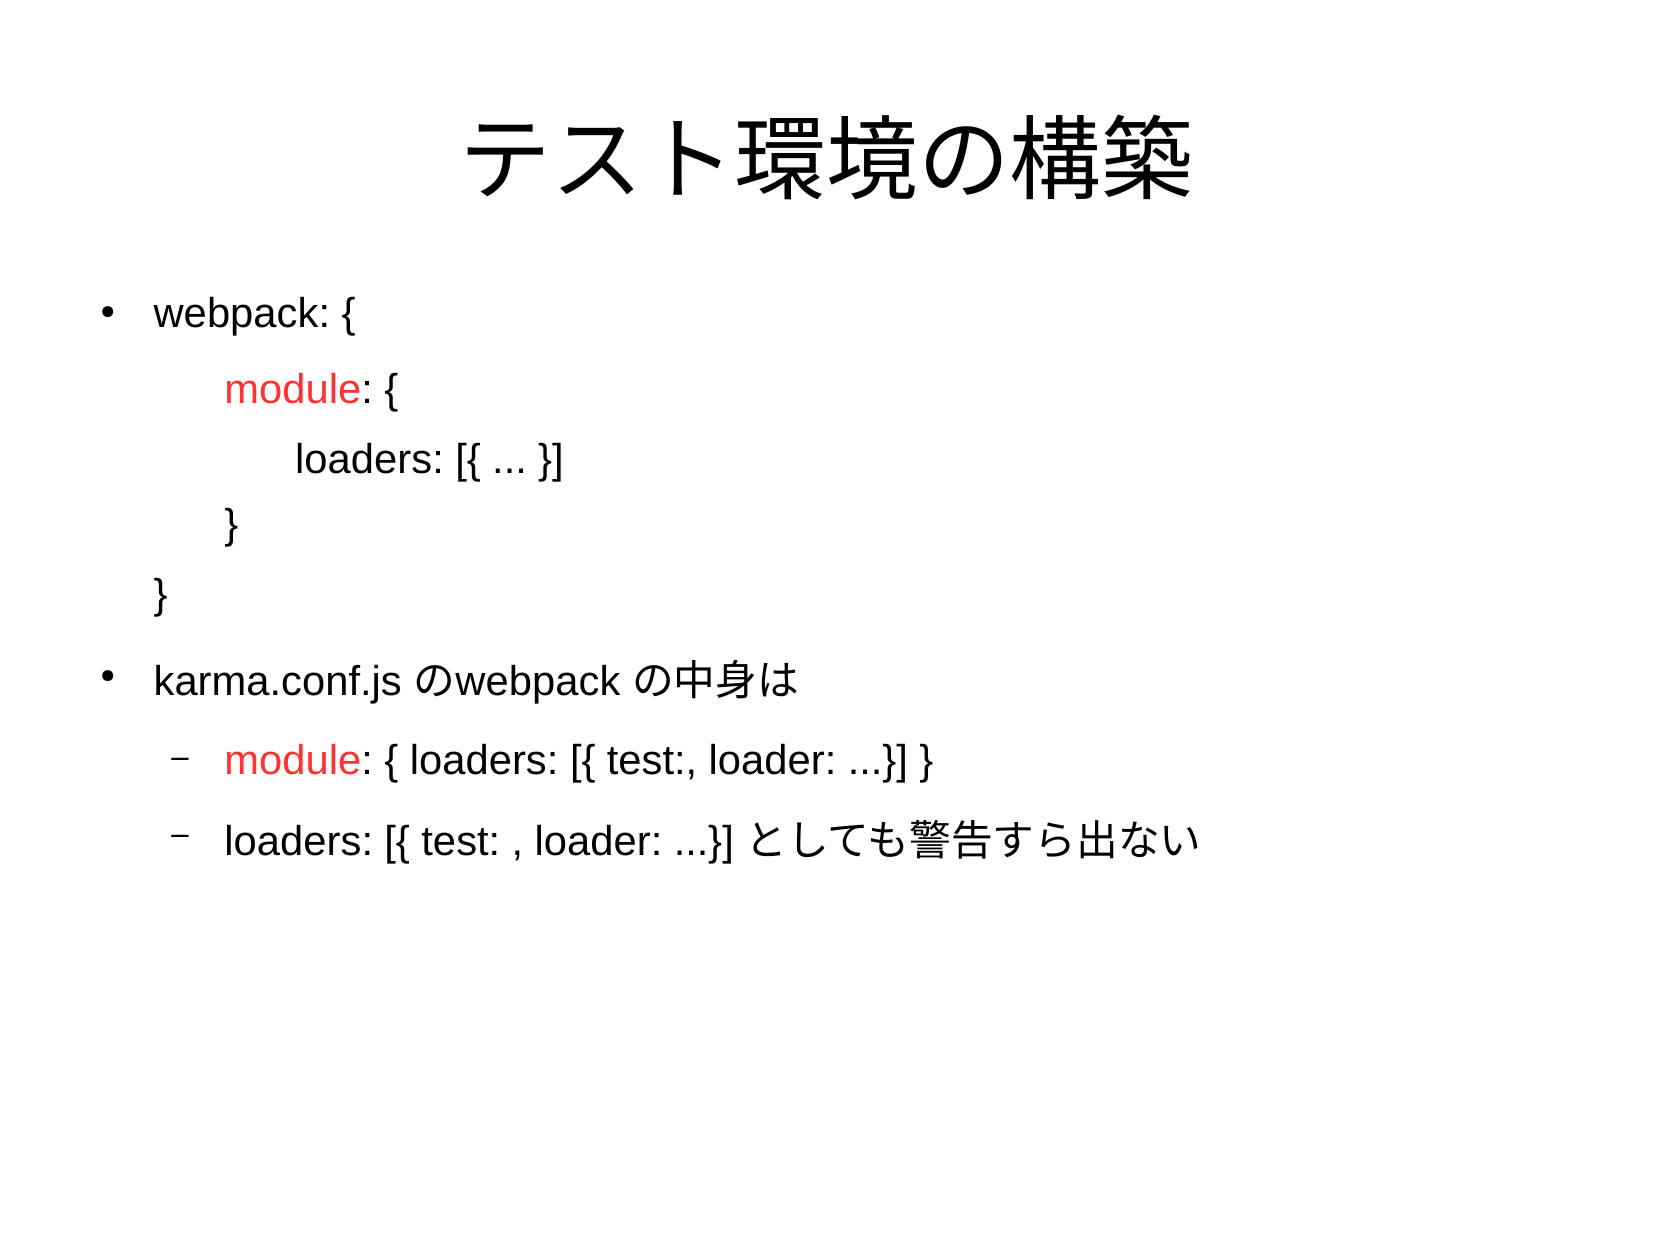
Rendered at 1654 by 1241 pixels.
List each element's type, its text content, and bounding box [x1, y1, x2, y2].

title テスト環境の構築 [82, 49, 1571, 257]
list webpack: { module: { loaders: [{ ... }] } } karma.conf.js のwebpack の中身は module: { loaders: [{ test:, loader: ...}] } loaders: [{ test: , loader: ...}] としても警告すら出ない [82, 290, 1571, 1010]
